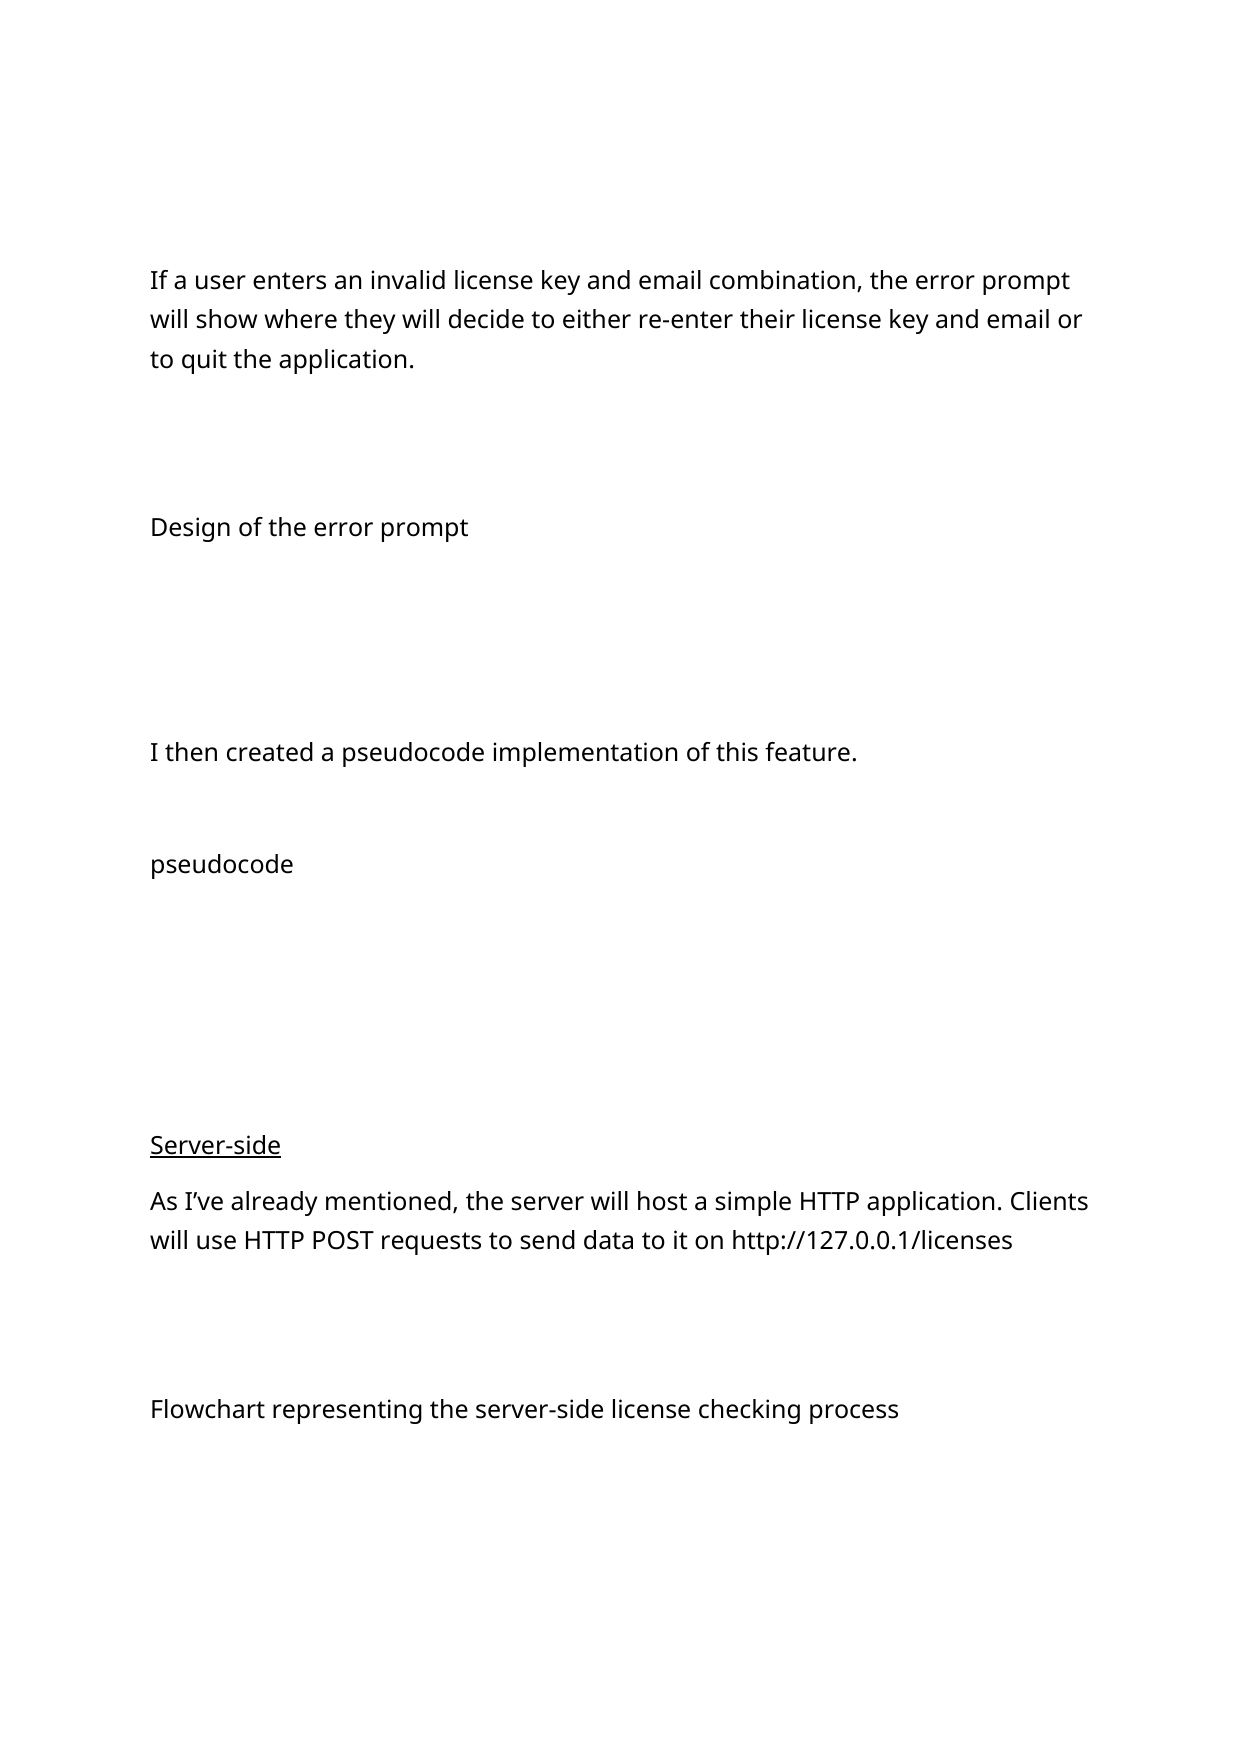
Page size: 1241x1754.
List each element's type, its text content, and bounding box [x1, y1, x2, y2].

text Design of the error prompt [150, 510, 1090, 544]
text As I’ve already mentioned, the server will host a simple HTTP application. Clients will use HTTP POST requests to send data to it on http://127.0.0.1/licenses [150, 1183, 1090, 1257]
text Flowchart representing the server-side license checking process [150, 1391, 1090, 1425]
text Server-side [150, 1127, 1090, 1161]
text If a user enters an invalid license key and email combination, the error prompt will show where they will decide to either re-enter their license key and email or to quit the application. [150, 262, 1090, 375]
text pseudocode [150, 847, 1090, 881]
text I then created a pseudocode implementation of this feature. [150, 734, 1090, 768]
